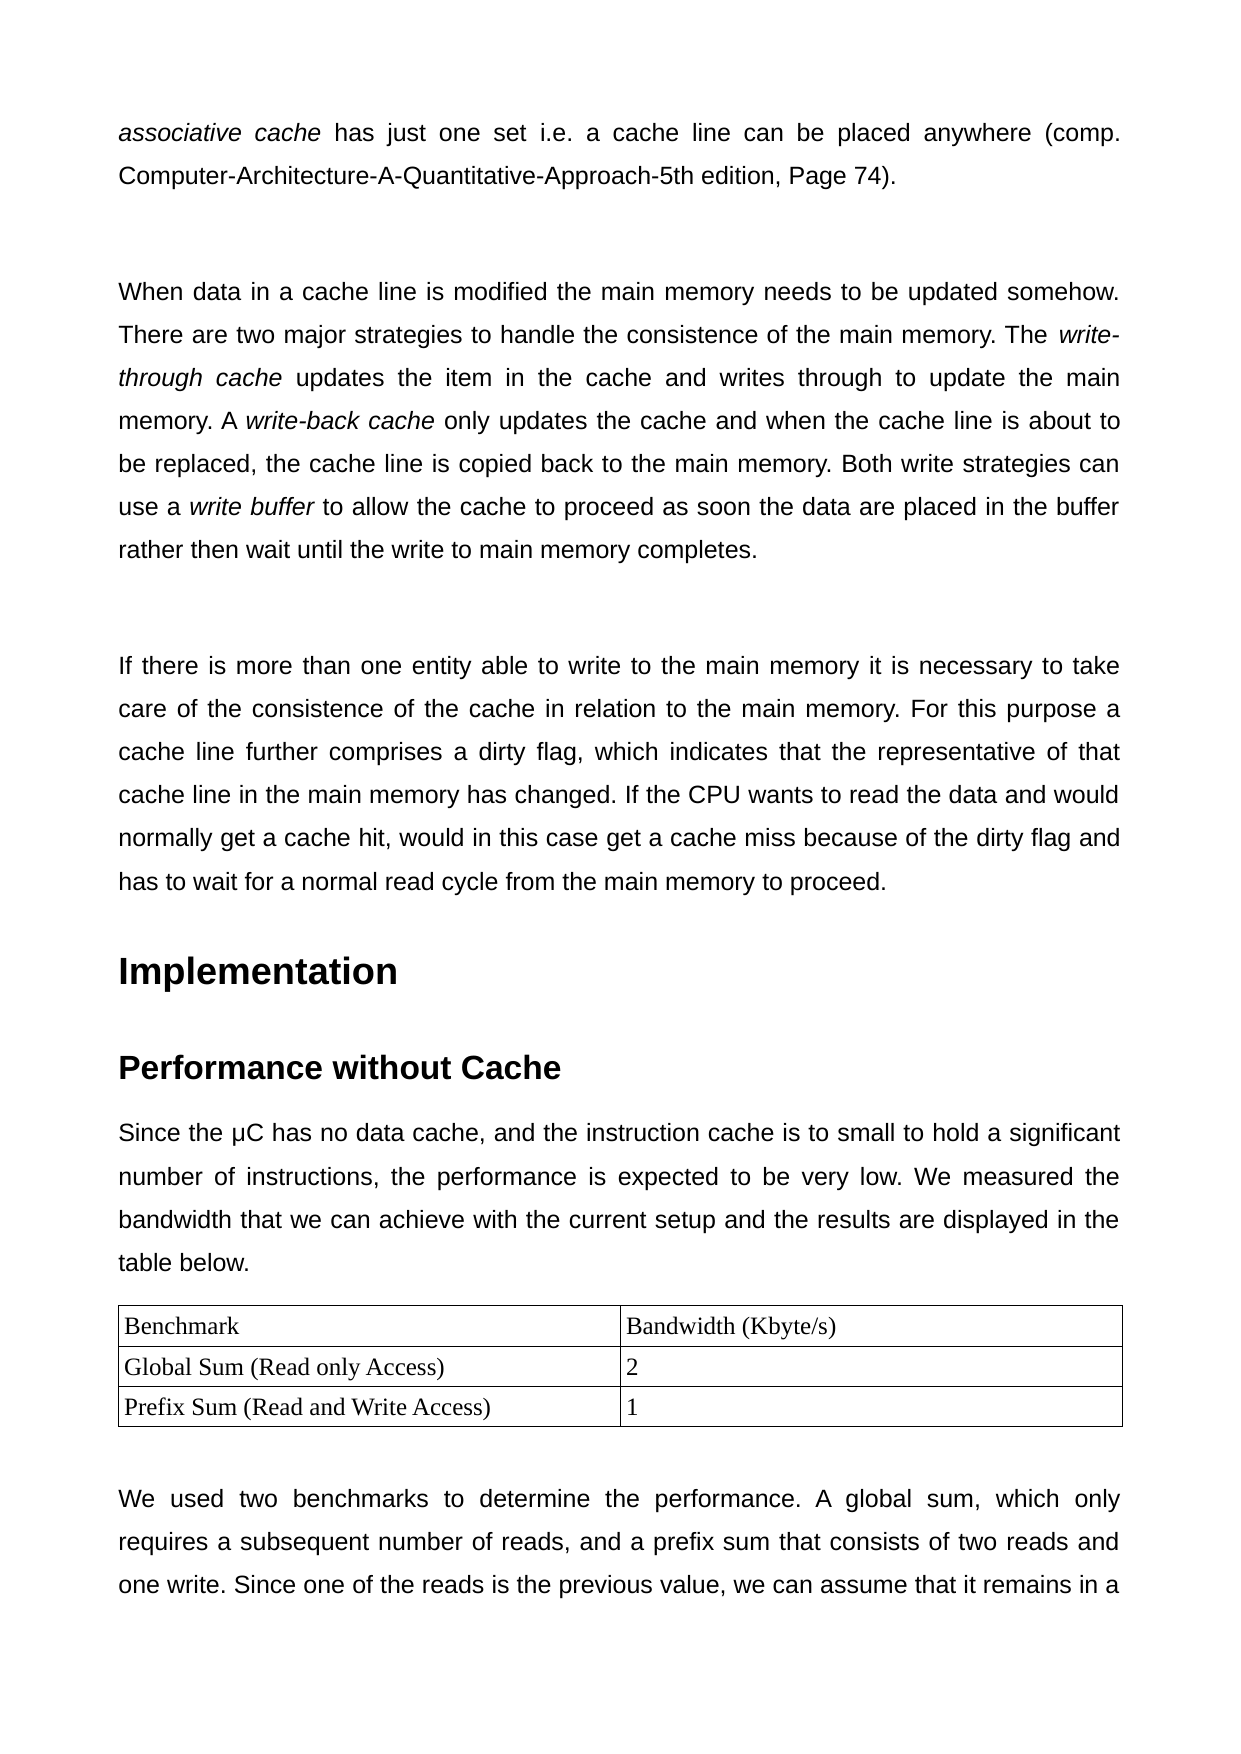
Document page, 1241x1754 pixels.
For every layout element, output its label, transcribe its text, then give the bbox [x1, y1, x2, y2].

text We used two benchmarks to determine the performance. A global sum, which only requires a subsequent number of reads, and a prefix sum that consists of two reads and one write. Since one of the reads is the previous value, we can assume that it remains in a [118, 1484, 1122, 1599]
table_cell Global Sum (Read only Access) [119, 1347, 620, 1386]
table_cell 2 [621, 1347, 1122, 1386]
subtitle Performance without Cache [118, 1048, 1122, 1087]
text When data in a cache line is modified the main memory needs to be updated somehow. There are two major strategies to handle the consistence of the main memory. The write-through cache updates the item in the cache and writes through to update the main memory. A write-back cache only updates the cache and when the cache line is about to be replaced, the cache line is copied back to the main memory. Both write strategies can use a write buffer to allow the cache to proceed as soon the data are placed in the buffer rather then wait until the write to main memory completes. [118, 277, 1122, 564]
subtitle Implementation [118, 949, 1122, 993]
table_cell 1 [621, 1387, 1122, 1426]
table_header Benchmark [119, 1306, 620, 1346]
table_cell Prefix Sum (Read and Write Access) [119, 1387, 620, 1426]
text associative cache has just one set i.e. a cache line can be placed anywhere (comp. Computer-Architecture-A-Quantitative-Approach-5th edition, Page 74). [118, 118, 1122, 190]
text Since the μC has no data cache, and the instruction cache is to small to hold a significant number of instructions, the performance is expected to be very low. We measured the bandwidth that we can achieve with the current setup and the results are displayed in the table below. [118, 1118, 1122, 1276]
table_header Bandwidth (Kbyte/s) [621, 1306, 1122, 1346]
